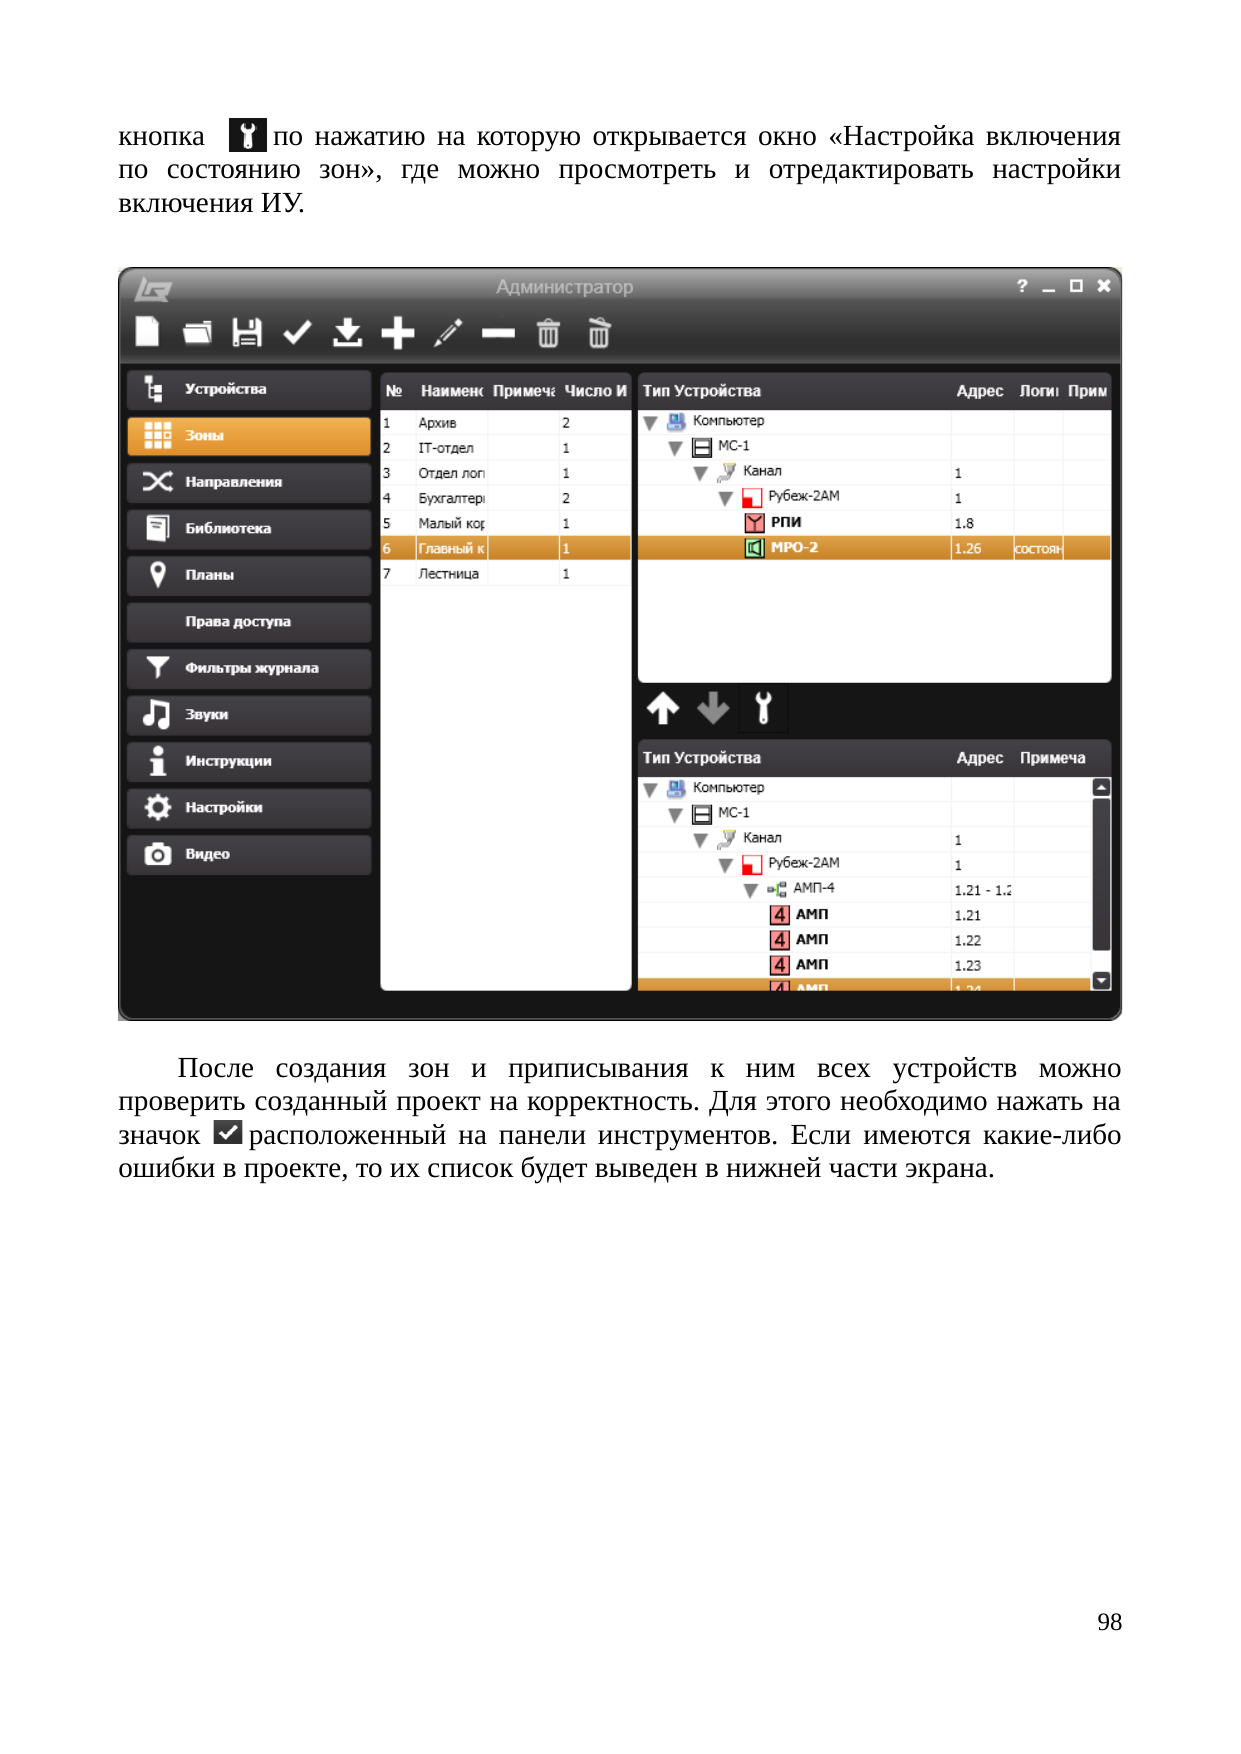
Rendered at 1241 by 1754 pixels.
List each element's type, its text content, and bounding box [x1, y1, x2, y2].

picture [229, 118, 267, 152]
text кнопка по нажатию на которую открывается окно «Настройка включения по состоянию зон», где можно просмотреть и отредактировать настройки включения ИУ. [118, 118, 1122, 219]
picture [213, 1120, 243, 1144]
text [118, 219, 1122, 267]
picture [118, 267, 1123, 1021]
text После создания зон и приписывания к ним всех устройств можно проверить созданный проект на корректность. Для этого необходимо нажать на значок расположенный на панели инструментов. Если имеются какие-либо ошибки в проекте, то их список будет выведен в нижней части экрана. [118, 1021, 1122, 1184]
